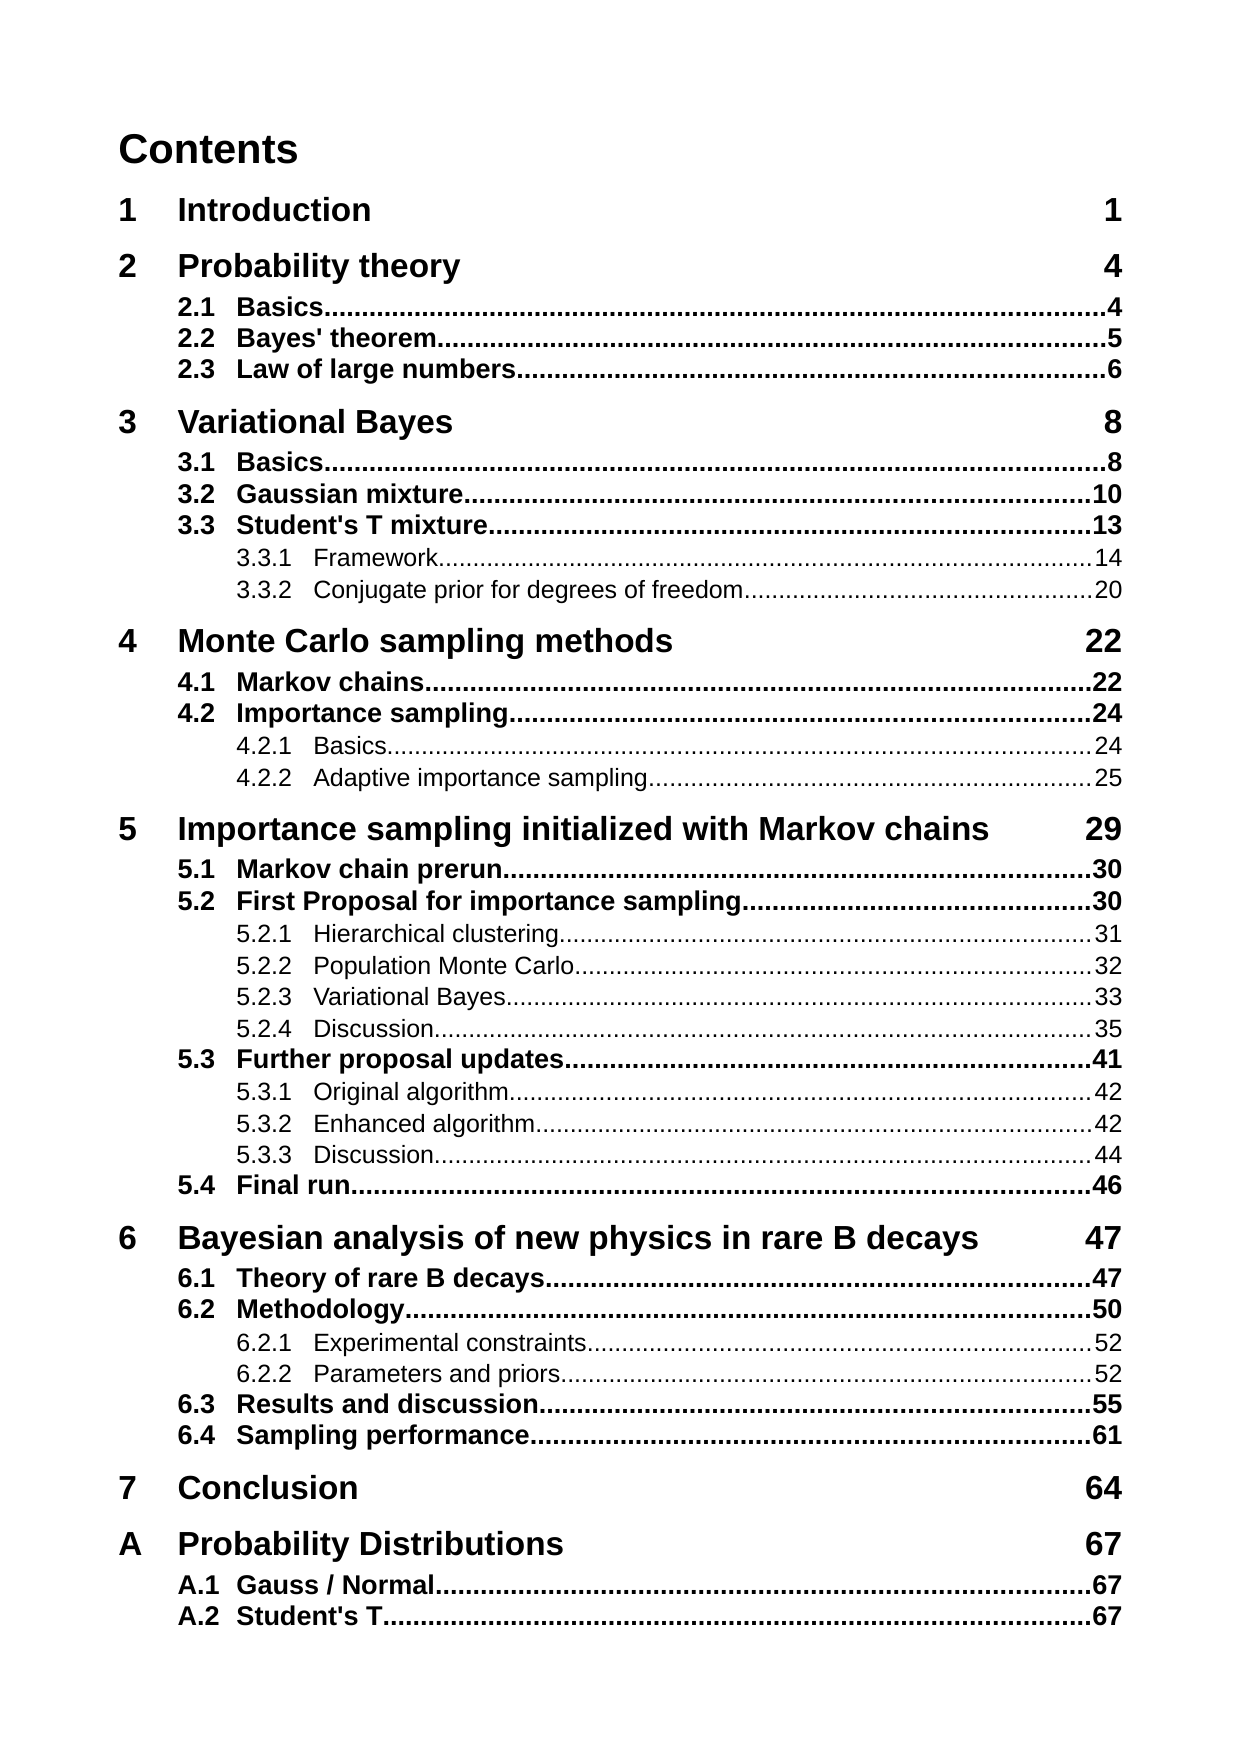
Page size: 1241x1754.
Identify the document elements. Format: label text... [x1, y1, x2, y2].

text 5.1 Markov chain prerun 30 [118, 853, 1122, 885]
text 5.2.4 Discussion 35 [236, 1014, 1122, 1043]
text 4.2 Importance sampling 24 [118, 697, 1122, 728]
text 3.2 Gaussian mixture 10 [118, 478, 1122, 509]
text 5.3 Further proposal updates 41 [118, 1043, 1122, 1074]
text 4.2.2 Adaptive importance sampling 25 [236, 763, 1122, 791]
text 5.4 Final run 46 [118, 1169, 1122, 1200]
text 2 Probability theory 4 [118, 246, 1122, 285]
text 5.2.3 Variational Bayes 33 [236, 982, 1122, 1011]
text 5 Importance sampling initialized with Markov chains 29 [118, 809, 1122, 848]
text Contents [118, 124, 1122, 172]
text 4.1 Markov chains 22 [118, 666, 1122, 697]
text 6.2.2 Parameters and priors 52 [236, 1359, 1122, 1388]
text 5.3.1 Original algorithm 42 [236, 1077, 1122, 1106]
text 2.2 Bayes' theorem 5 [118, 322, 1122, 353]
text 3.3 Student's T mixture 13 [118, 509, 1122, 540]
text 6.3 Results and discussion 55 [118, 1388, 1122, 1419]
text 6.1 Theory of rare B decays 47 [118, 1262, 1122, 1293]
text 5.3.2 Enhanced algorithm 42 [236, 1108, 1122, 1137]
text 5.2.2 Population Monte Carlo 32 [236, 951, 1122, 979]
text 7 Conclusion 64 [118, 1468, 1122, 1507]
text 5.2.1 Hierarchical clustering 31 [236, 919, 1122, 948]
text 3.3.2 Conjugate prior for degrees of freedom 20 [236, 575, 1122, 603]
text 3.3.1 Framework 14 [236, 543, 1122, 572]
text 6.2 Methodology 50 [118, 1293, 1122, 1325]
text 2.3 Law of large numbers 6 [118, 353, 1122, 384]
text 3 Variational Bayes 8 [118, 402, 1122, 441]
text 2.1 Basics 4 [118, 291, 1122, 322]
text A.1 Gauss / Normal 67 [118, 1569, 1122, 1600]
text 6 Bayesian analysis of new physics in rare B decays 47 [118, 1218, 1122, 1256]
text 6.2.1 Experimental constraints 52 [236, 1328, 1122, 1356]
text 5.3.3 Discussion 44 [236, 1140, 1122, 1169]
text 4.2.1 Basics 24 [236, 731, 1122, 760]
text 3.1 Basics 8 [118, 446, 1122, 478]
text 6.4 Sampling performance 61 [118, 1419, 1122, 1451]
text A.2 Student's T 67 [118, 1600, 1122, 1631]
text A Probability Distributions 67 [118, 1524, 1122, 1563]
text 1 Introduction 1 [118, 190, 1122, 228]
text 4 Monte Carlo sampling methods 22 [118, 621, 1122, 660]
text 5.2 First Proposal for importance sampling 30 [118, 885, 1122, 916]
